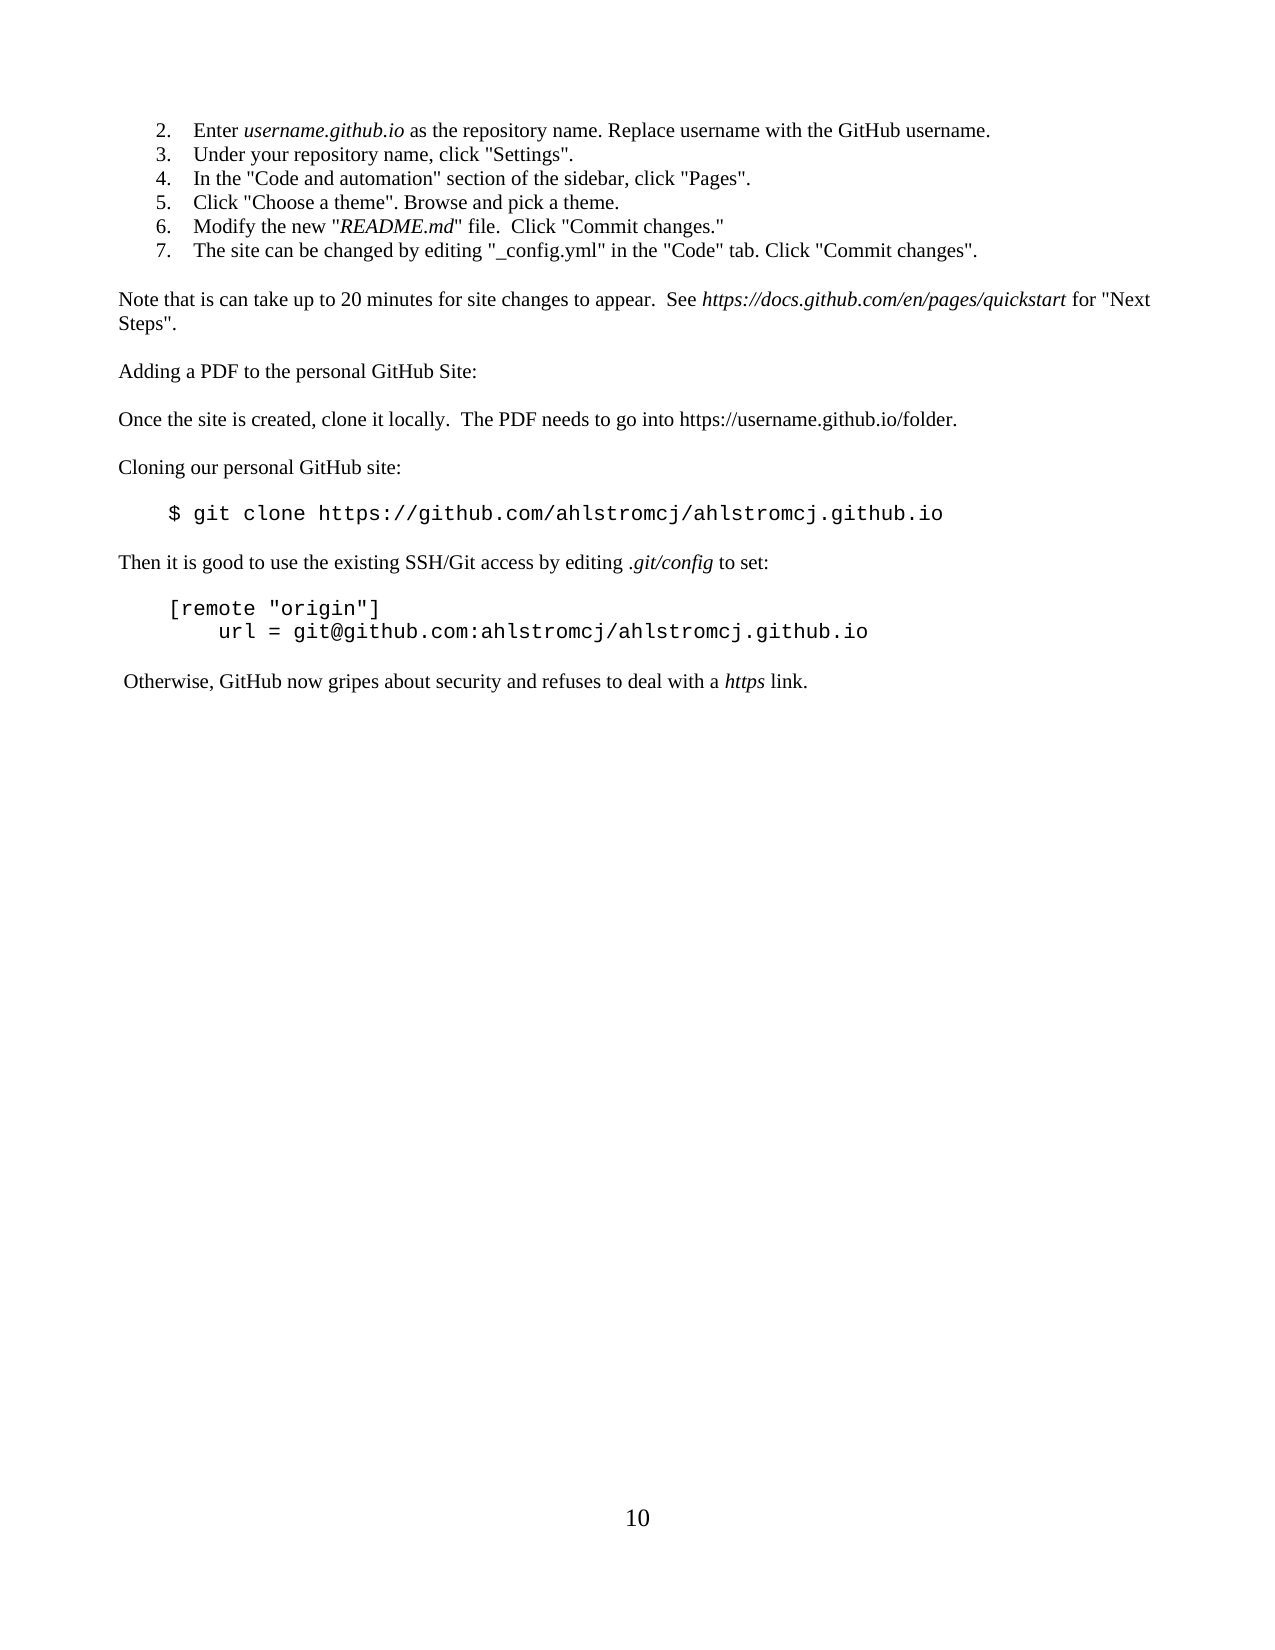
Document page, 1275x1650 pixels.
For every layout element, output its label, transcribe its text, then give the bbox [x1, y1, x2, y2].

text Cloning our personal GitHub site: [118, 455, 1157, 479]
text Then it is good to use the existing SSH/Git access by editing .git/config to set: [118, 550, 1157, 574]
text Note that is can take up to 20 minutes for site changes to appear. See https://docs.github.com/en/pages/quickstart for "Next Steps". [118, 287, 1157, 335]
list Enter username.github.io as the repository name. Replace username with the GitHub username. [156, 118, 1157, 142]
list Under your repository name, click "Settings". [156, 142, 1157, 166]
text Adding a PDF to the personal GitHub Site: [118, 359, 1157, 383]
text url = git@github.com:ahlstromcj/ahlstromcj.github.io [118, 621, 1157, 645]
list In the "Code and automation" section of the sidebar, click "Pages". [156, 166, 1157, 190]
list The site can be changed by editing "_config.yml" in the "Code" tab. Click "Commit changes". [156, 238, 1157, 262]
text Otherwise, GitHub now gripes about security and refuses to deal with a https link. [118, 669, 1157, 693]
text $ git clone https://github.com/ahlstromcj/ahlstromcj.github.io [118, 503, 1157, 526]
list Modify the new "README.md" file. Click "Commit changes." [156, 214, 1157, 238]
text Once the site is created, clone it locally. The PDF needs to go into https://username.github.io/folder. [118, 407, 1157, 431]
text [remote "origin"] [118, 598, 1157, 621]
list Click "Choose a theme". Browse and pick a theme. [156, 190, 1157, 214]
